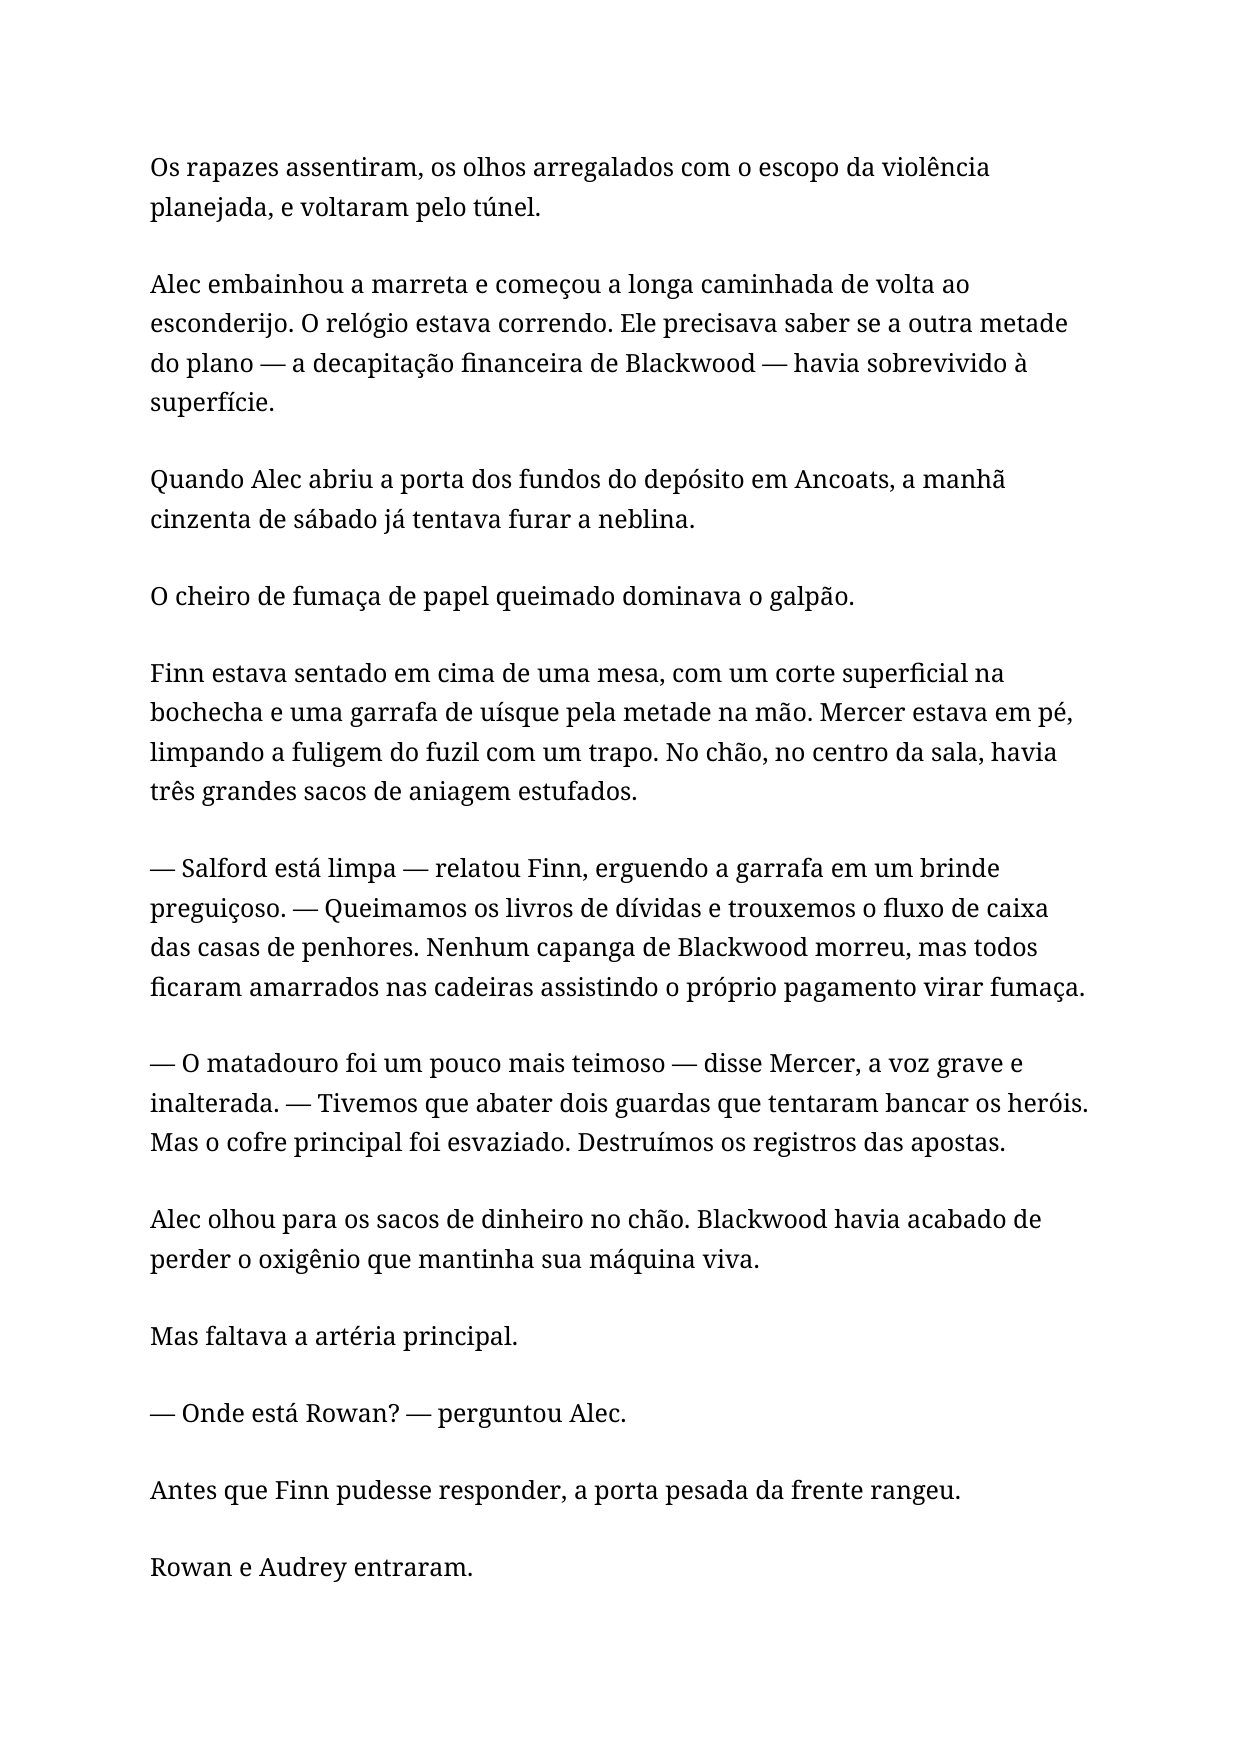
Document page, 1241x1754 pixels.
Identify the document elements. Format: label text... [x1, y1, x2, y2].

text — O matadouro foi um pouco mais teimoso — disse Mercer, a voz grave e inalterada. — Tivemos que abater dois guardas que tentaram bancar os heróis. Mas o cofre principal foi esvaziado. Destruímos os registros das apostas. [150, 1046, 1090, 1159]
text O cheiro de fumaça de papel queimado dominava o galpão. [150, 578, 1090, 612]
text Quando Alec abriu a porta dos fundos do depósito em Ancoats, a manhã cinzenta de sábado já tentava furar a neblina. [150, 462, 1090, 535]
text Mas faltava a artéria principal. [150, 1318, 1090, 1353]
text Rowan e Audrey entraram. [150, 1549, 1090, 1583]
text Alec olhou para os sacos de dinheiro no chão. Blackwood havia acabado de perder o oxigênio que mantinha sua máquina viva. [150, 1202, 1090, 1276]
text Antes que Finn pudesse responder, a porta pesada da frente rangeu. [150, 1472, 1090, 1507]
text Finn estava sentado em cima de uma mesa, com um corte superficial na bochecha e uma garrafa de uísque pela metade na mão. Mercer estava em pé, limpando a fuligem do fuzil com um trapo. No chão, no centro da sala, havia três grandes sacos de aniagem estufados. [150, 655, 1090, 808]
text Alec embainhou a marreta e começou a longa caminhada de volta ao esconderijo. O relógio estava correndo. Ele precisava saber se a outra metade do plano — a decapitação financeira de Blackwood — havia sobrevivido à superfície. [150, 266, 1090, 419]
text Os rapazes assentiram, os olhos arregalados com o escopo da violência planejada, e voltaram pelo túnel. [150, 150, 1090, 223]
text — Salford está limpa — relatou Finn, erguendo a garrafa em um brinde preguiçoso. — Queimamos os livros de dívidas e trouxemos o fluxo de caixa das casas de penhores. Nenhum capanga de Blackwood morreu, mas todos ficaram amarrados nas cadeiras assistindo o próprio pagamento virar fumaça. [150, 851, 1090, 1003]
text — Onde está Rowan? — perguntou Alec. [150, 1396, 1090, 1429]
